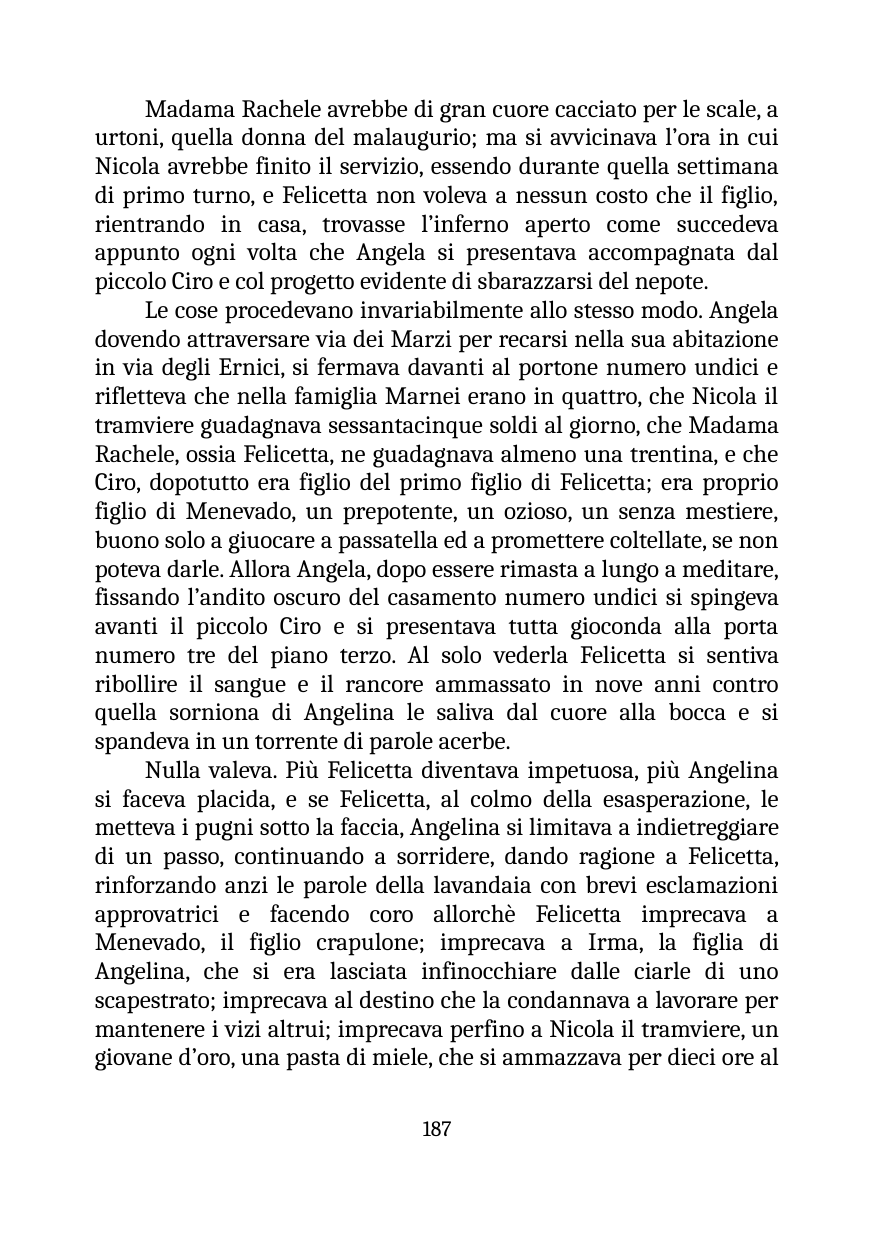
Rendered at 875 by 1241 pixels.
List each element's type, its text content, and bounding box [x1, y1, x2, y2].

text Madama Rachele avrebbe di gran cuore cacciato per le scale, a urtoni, quella donna del malaugurio; ma si avvicinava l’ora in cui Nicola avrebbe finito il servizio, essendo durante quella settimana di primo turno, e Felicetta non voleva a nessun costo che il figlio, rientrando in casa, trovasse l’inferno aperto come succedeva appunto ogni volta che Angela si presentava accompagnata dal piccolo Ciro e col progetto evidente di sbarazzarsi del nepote. [94, 94, 779, 296]
text Le cose procedevano invariabilmente allo stesso modo. Angela dovendo attraversare via dei Marzi per recarsi nella sua abitazione in via degli Ernici, si fermava davanti al portone numero undici e rifletteva che nella famiglia Marnei erano in quattro, che Nicola il tramviere guadagnava sessantacinque soldi al giorno, che Madama Rachele, ossia Felicetta, ne guadagnava almeno una trentina, e che Ciro, dopotutto era figlio del primo figlio di Felicetta; era proprio figlio di Menevado, un prepotente, un ozioso, un senza mestiere, buono solo a giuocare a passatella ed a promettere coltellate, se non poteva darle. Allora Angela, dopo essere rimasta a lungo a meditare, fissando l’andito oscuro del casamento numero undici si spingeva avanti il piccolo Ciro e si presentava tutta gioconda alla porta numero tre del piano terzo. Al solo vederla Felicetta si sentiva ribollire il sangue e il rancore ammassato in nove anni contro quella sorniona di Angelina le saliva dal cuore alla bocca e si spandeva in un torrente di parole acerbe. [94, 296, 779, 756]
text Nulla valeva. Più Felicetta diventava impetuosa, più Angelina si faceva placida, e se Felicetta, al colmo della esasperazione, le metteva i pugni sotto la faccia, Angelina si limitava a indietreggiare di un passo, continuando a sorridere, dando ragione a Felicetta, rinforzando anzi le parole della lavandaia con brevi esclamazioni approvatrici e facendo coro allorchè Felicetta imprecava a Menevado, il figlio crapulone; imprecava a Irma, la figlia di Angelina, che si era lasciata infinocchiare dalle ciarle di uno scapestrato; imprecava al destino che la condannava a lavorare per mantenere i vizi altrui; imprecava perfino a Nicola il tramviere, un giovane d’oro, una pasta di miele, che si ammazzava per dieci ore al [94, 756, 779, 1072]
